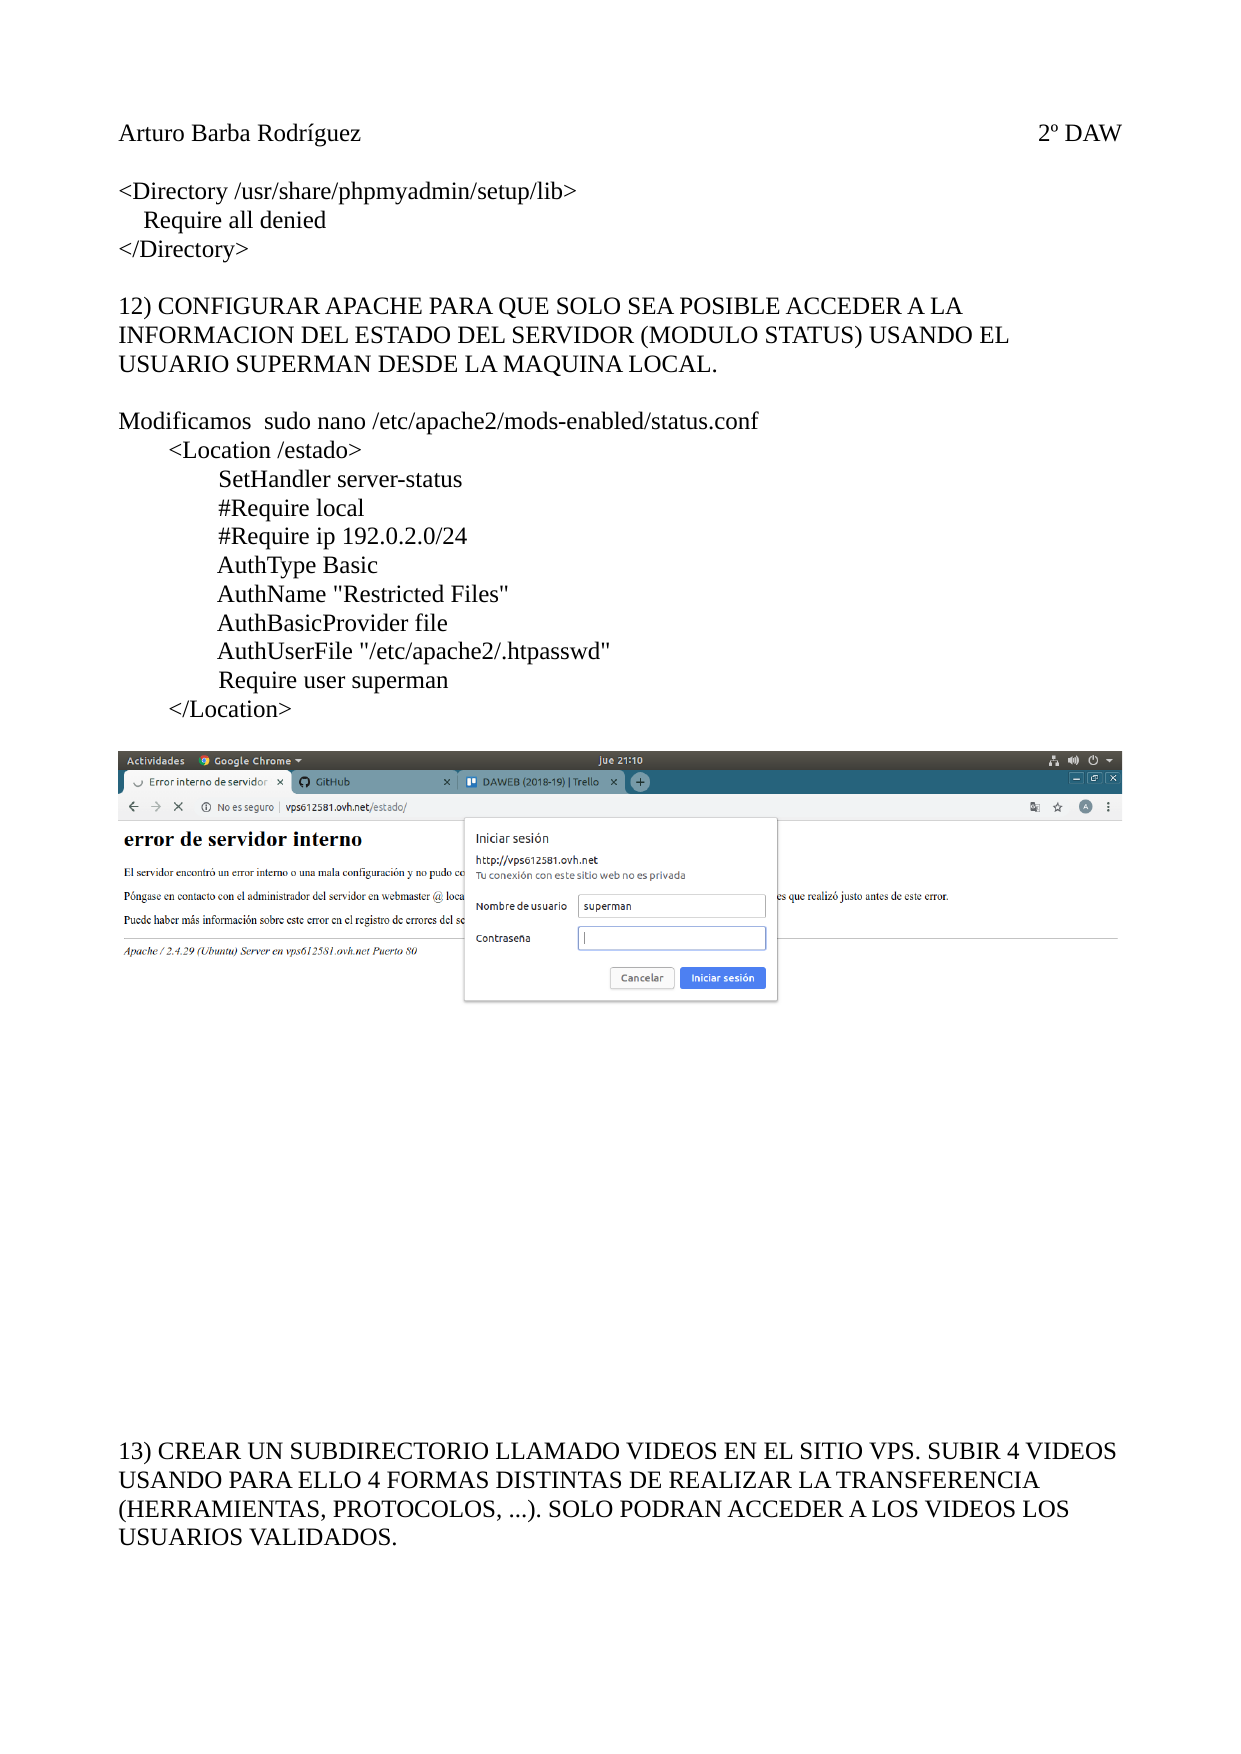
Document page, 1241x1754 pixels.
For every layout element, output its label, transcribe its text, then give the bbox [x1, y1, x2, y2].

text AuthType Basic [118, 550, 1122, 579]
text AuthName "Restricted Files" [118, 579, 1122, 608]
text #Require ip 192.0.2.0/24 [118, 521, 1122, 550]
text <Location /estado> [118, 435, 1122, 464]
text SetHandler server-status [118, 464, 1122, 493]
text Require user superman [118, 665, 1122, 694]
text 13) CREAR UN SUBDIRECTORIO LLAMADO VIDEOS EN EL SITIO VPS. SUBIR 4 VIDEOS USANDO PARA ELLO 4 FORMAS DISTINTAS DE REALIZAR LA TRANSFERENCIA (HERRAMIENTAS, PROTOCOLOS, ...). SOLO PODRAN ACCEDER A LOS VIDEOS LOS USUARIOS VALIDADOS. [118, 1436, 1122, 1551]
text </Location> [118, 694, 1122, 723]
text </Directory> [118, 234, 1122, 263]
text <Directory /usr/share/phpmyadmin/setup/lib> [118, 176, 1122, 205]
text 12) CONFIGURAR APACHE PARA QUE SOLO SEA POSIBLE ACCEDER A LA INFORMACION DEL ESTADO DEL SERVIDOR (MODULO STATUS) USANDO EL USUARIO SUPERMAN DESDE LA MAQUINA LOCAL. [118, 291, 1122, 378]
text AuthBasicProvider file [118, 608, 1122, 636]
text #Require local [118, 493, 1122, 521]
text Require all denied [118, 205, 1122, 234]
picture [118, 751, 1123, 1379]
text AuthUserFile "/etc/apache2/.htpasswd" [118, 636, 1122, 665]
text Modificamos sudo nano /etc/apache2/mods-enabled/status.conf [118, 406, 1122, 435]
